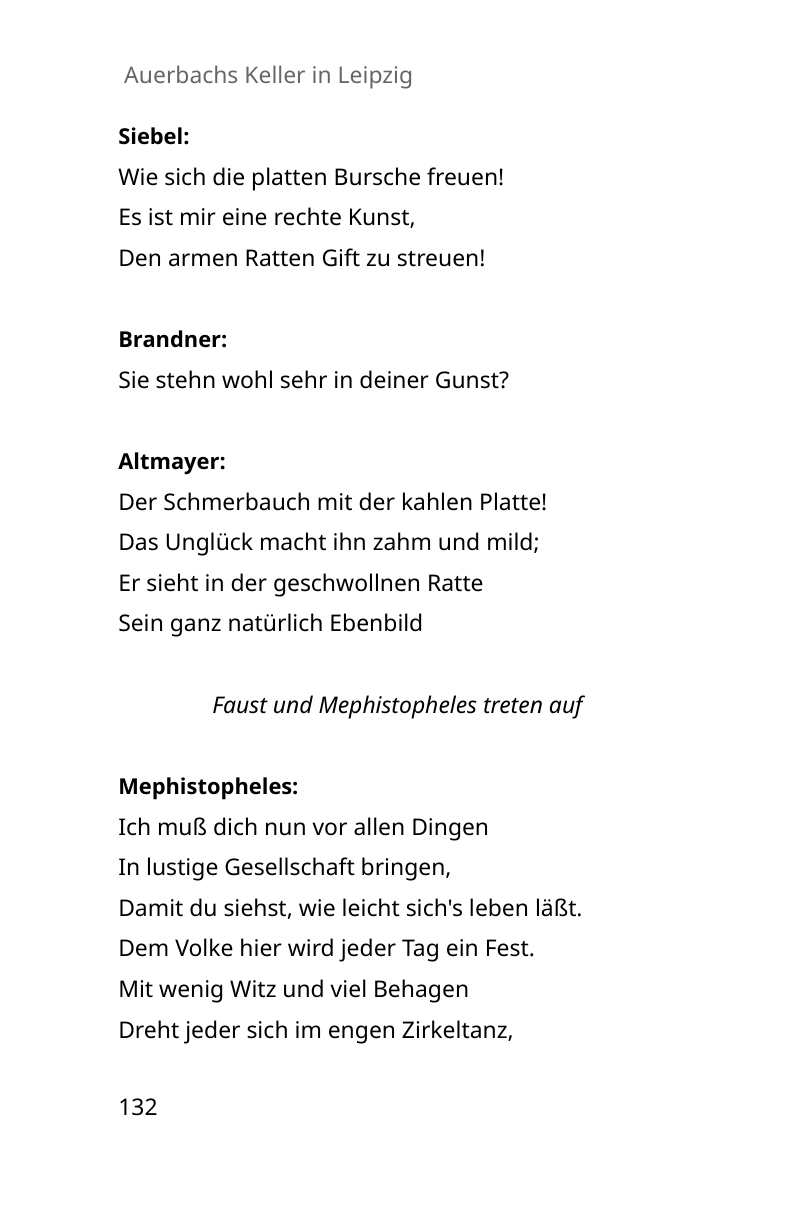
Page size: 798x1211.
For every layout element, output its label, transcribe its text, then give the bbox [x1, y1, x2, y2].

text Altmayer: Der Schmerbauch mit der kahlen Platte! Das Unglück macht ihn zahm und mild; Er sieht in der geschwollnen Ratte Sein ganz natürlich Ebenbild [118, 422, 679, 638]
text Brandner: Sie stehn wohl sehr in deiner Gunst? [118, 300, 679, 395]
text Faust und Mephistopheles treten auf [118, 666, 679, 720]
text Siebel: Wie sich die platten Bursche freuen! Es ist mir eine rechte Kunst, Den armen Ratten Gift zu streuen! [118, 120, 679, 273]
text Mephistopheles: Ich muß dich nun vor allen Dingen In lustige Gesellschaft bringen, Damit du siehst, wie leicht sich's leben läßt. Dem Volke hier wird jeder Tag ein Fest. Mit wenig Witz und viel Behagen Dreht jeder sich im engen Zirkeltanz, [118, 741, 679, 1045]
